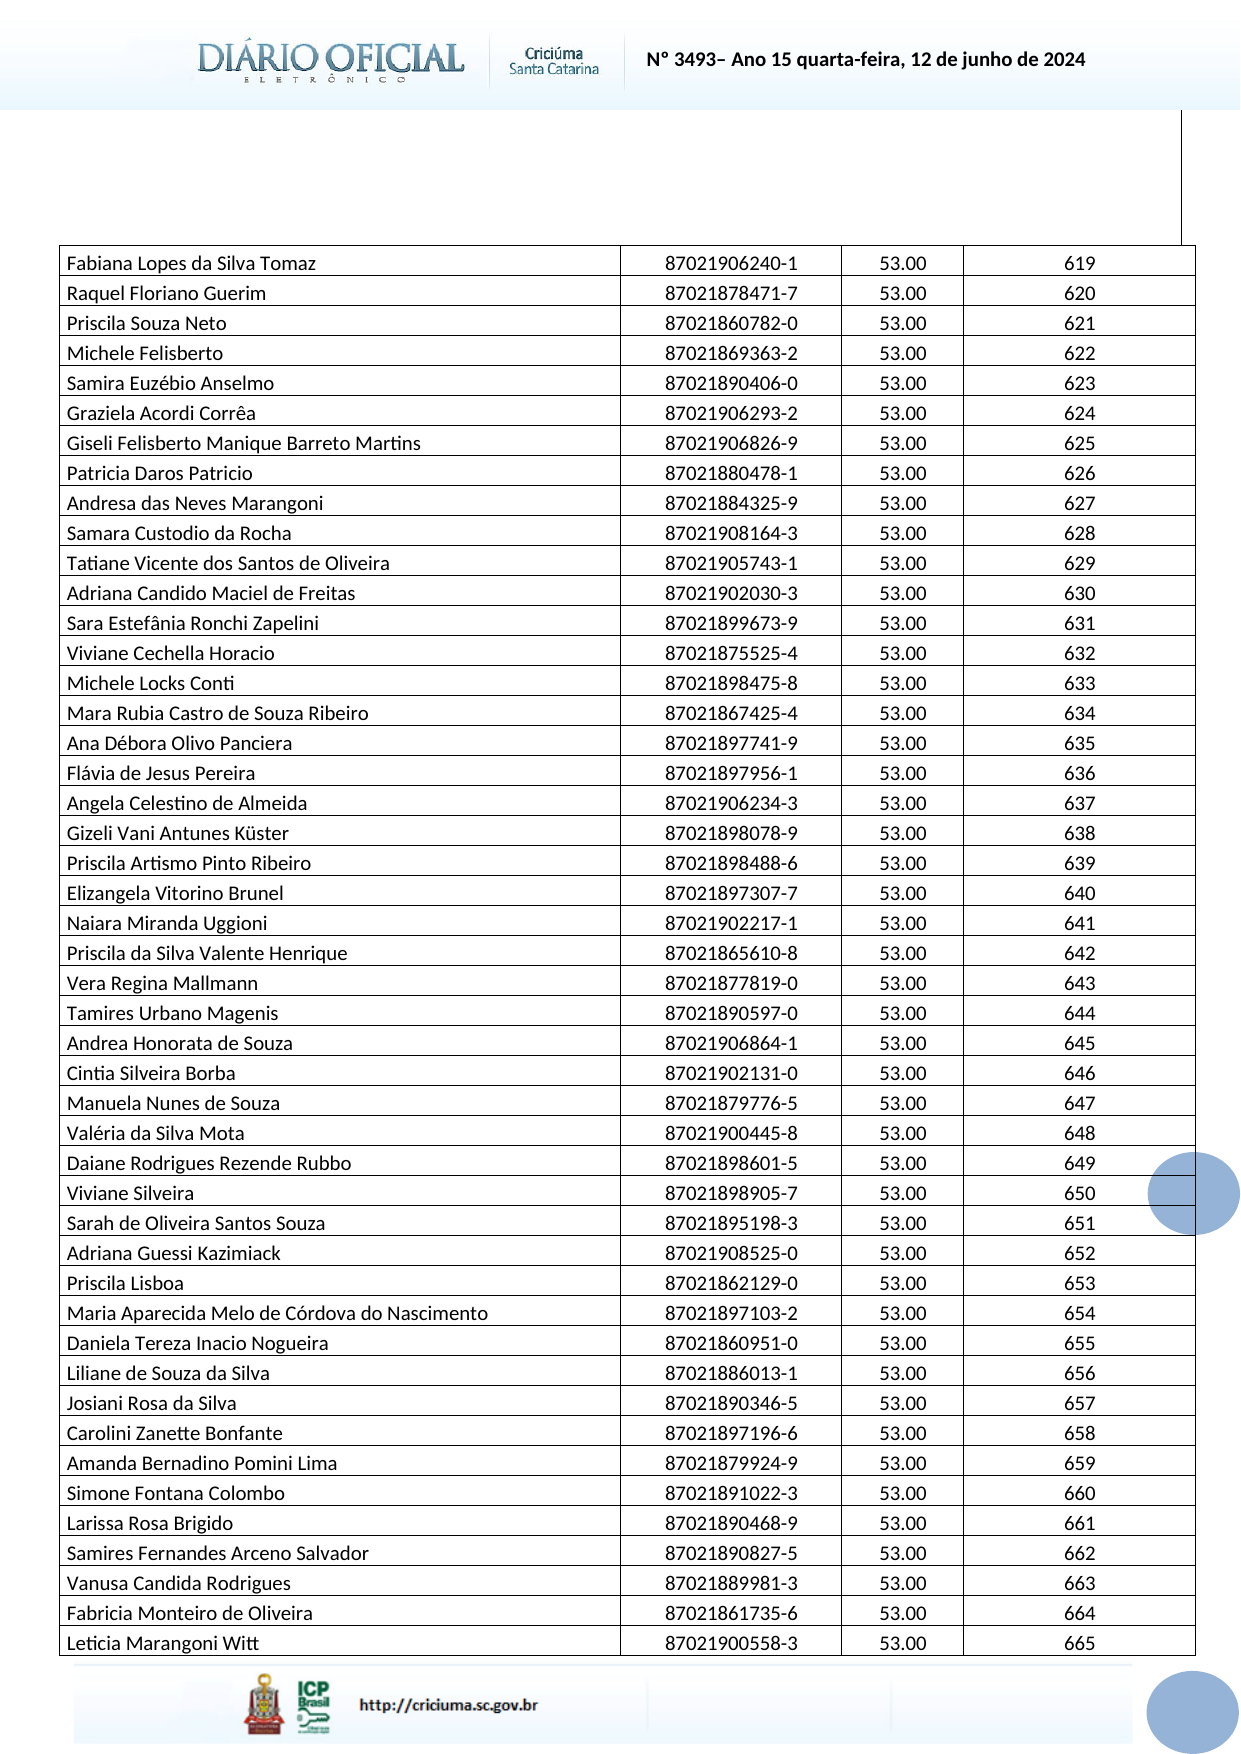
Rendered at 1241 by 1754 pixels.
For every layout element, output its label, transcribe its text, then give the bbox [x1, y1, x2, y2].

table_cell Sarah de Oliveira Santos Souza [60, 1206, 620, 1235]
table_cell Daniela Tereza Inacio Nogueira [60, 1326, 620, 1355]
table_cell 87021900558-3 [621, 1626, 841, 1655]
table_cell 661 [964, 1506, 1195, 1535]
table_cell Valéria da Silva Mota [60, 1116, 620, 1145]
table_cell 639 [964, 846, 1195, 875]
table_cell Josiani Rosa da Silva [60, 1386, 620, 1415]
table_cell 87021906864-1 [621, 1026, 841, 1055]
table_cell 53.00 [842, 696, 963, 725]
table_cell 53.00 [842, 336, 963, 365]
table_cell 631 [964, 606, 1195, 635]
table_cell 660 [964, 1476, 1195, 1505]
table_cell 657 [964, 1386, 1195, 1415]
table_cell 87021884325-9 [621, 486, 841, 515]
table_cell 87021862129-0 [621, 1266, 841, 1295]
table_cell 53.00 [842, 306, 963, 335]
table_cell 53.00 [842, 276, 963, 305]
table_cell 87021890468-9 [621, 1506, 841, 1535]
table_cell 53.00 [842, 906, 963, 935]
table_cell 53.00 [842, 576, 963, 605]
table_cell Samira Euzébio Anselmo [60, 366, 620, 395]
table_cell 87021861735-6 [621, 1596, 841, 1625]
table_cell 87021905743-1 [621, 546, 841, 575]
table_cell 53.00 [842, 876, 963, 905]
table_cell 87021902030-3 [621, 576, 841, 605]
table_cell Liliane de Souza da Silva [60, 1356, 620, 1385]
table_cell 87021890346-5 [621, 1386, 841, 1415]
table_cell 87021877819-0 [621, 966, 841, 995]
table_cell Adriana Candido Maciel de Freitas [60, 576, 620, 605]
table_cell 87021908525-0 [621, 1236, 841, 1265]
table_cell Amanda Bernadino Pomini Lima [60, 1446, 620, 1475]
table_cell 53.00 [842, 786, 963, 815]
table_cell 628 [964, 516, 1195, 545]
table_cell 53.00 [842, 1416, 963, 1445]
table_cell 87021897196-6 [621, 1416, 841, 1445]
table_cell 622 [964, 336, 1195, 365]
table_cell 53.00 [842, 1326, 963, 1355]
table_cell 53.00 [842, 396, 963, 425]
table_cell 626 [964, 456, 1195, 485]
table_cell 53.00 [842, 1116, 963, 1145]
table_cell 53.00 [842, 1476, 963, 1505]
table_cell Mara Rubia Castro de Souza Ribeiro [60, 696, 620, 725]
table_cell 641 [964, 906, 1195, 935]
table_cell 642 [964, 936, 1195, 965]
table_cell 53.00 [842, 516, 963, 545]
table_cell 652 [964, 1236, 1195, 1265]
table_cell 87021895198-3 [621, 1206, 841, 1235]
table_cell 87021898601-5 [621, 1146, 841, 1175]
table_cell 625 [964, 426, 1195, 455]
table_cell 53.00 [842, 1566, 963, 1595]
table_cell 634 [964, 696, 1195, 725]
table_cell 644 [964, 996, 1195, 1025]
table_cell Tamires Urbano Magenis [60, 996, 620, 1025]
table_cell 53.00 [842, 546, 963, 575]
table_cell 53.00 [842, 1536, 963, 1565]
table_cell Samires Fernandes Arceno Salvador [60, 1536, 620, 1565]
table_cell Gizeli Vani Antunes Küster [60, 816, 620, 845]
table_cell 655 [964, 1326, 1195, 1355]
table_cell 648 [964, 1116, 1195, 1145]
table_cell 53.00 [842, 726, 963, 755]
table_cell 87021889981-3 [621, 1566, 841, 1595]
table_cell 632 [964, 636, 1195, 665]
table_cell 664 [964, 1596, 1195, 1625]
table_cell Priscila Souza Neto [60, 306, 620, 335]
table_cell 53.00 [842, 1596, 963, 1625]
table_cell Simone Fontana Colombo [60, 1476, 620, 1505]
table_cell 630 [964, 576, 1195, 605]
table_cell Larissa Rosa Brigido [60, 1506, 620, 1535]
table_cell 53.00 [842, 1236, 963, 1265]
table_cell 87021902131-0 [621, 1056, 841, 1085]
table_cell 87021879924-9 [621, 1446, 841, 1475]
table_cell 87021878471-7 [621, 276, 841, 305]
table_cell 87021879776-5 [621, 1086, 841, 1115]
table_cell 659 [964, 1446, 1195, 1475]
table_cell 645 [964, 1026, 1195, 1055]
table_cell Michele Felisberto [60, 336, 620, 365]
table_cell Carolini Zanette Bonfante [60, 1416, 620, 1445]
table_cell Patricia Daros Patricio [60, 456, 620, 485]
table_cell 53.00 [842, 1506, 963, 1535]
table_cell Priscila da Silva Valente Henrique [60, 936, 620, 965]
table_cell 87021860782-0 [621, 306, 841, 335]
table_cell 87021890827-5 [621, 1536, 841, 1565]
table_cell 53.00 [842, 936, 963, 965]
table_cell 53.00 [842, 426, 963, 455]
table_cell 653 [964, 1266, 1195, 1295]
table_cell 658 [964, 1416, 1195, 1445]
table_cell 53.00 [842, 1296, 963, 1325]
table_cell 656 [964, 1356, 1195, 1385]
table_cell 87021880478-1 [621, 456, 841, 485]
table_cell 53.00 [842, 1086, 963, 1115]
table_cell 87021860951-0 [621, 1326, 841, 1355]
table_cell 53.00 [842, 1056, 963, 1085]
table_cell 87021886013-1 [621, 1356, 841, 1385]
table_cell 643 [964, 966, 1195, 995]
table_cell Manuela Nunes de Souza [60, 1086, 620, 1115]
table_cell 87021897103-2 [621, 1296, 841, 1325]
table_cell 53.00 [842, 366, 963, 395]
table_cell Andresa das Neves Marangoni [60, 486, 620, 515]
table_cell 53.00 [842, 1266, 963, 1295]
table_cell 87021865610-8 [621, 936, 841, 965]
table_cell 87021906826-9 [621, 426, 841, 455]
table_cell Viviane Cechella Horacio [60, 636, 620, 665]
table_cell 53.00 [842, 1446, 963, 1475]
table_cell 623 [964, 366, 1195, 395]
table_cell 53.00 [842, 1026, 963, 1055]
table_cell 53.00 [842, 486, 963, 515]
table_cell 649 [964, 1146, 1195, 1175]
table_cell 87021897307-7 [621, 876, 841, 905]
table_cell 654 [964, 1296, 1195, 1325]
table_cell 87021906240-1 [621, 246, 841, 275]
table_cell Vera Regina Mallmann [60, 966, 620, 995]
table_cell 53.00 [842, 756, 963, 785]
table_cell 87021906234-3 [621, 786, 841, 815]
table_cell 53.00 [842, 1176, 963, 1205]
table_cell 87021897741-9 [621, 726, 841, 755]
table_cell 87021891022-3 [621, 1476, 841, 1505]
table_cell Fabricia Monteiro de Oliveira [60, 1596, 620, 1625]
table_cell 87021897956-1 [621, 756, 841, 785]
table_cell Andrea Honorata de Souza [60, 1026, 620, 1055]
table_cell 53.00 [842, 636, 963, 665]
table_cell 53.00 [842, 606, 963, 635]
table_cell Cintia Silveira Borba [60, 1056, 620, 1085]
table_cell 662 [964, 1536, 1195, 1565]
table_cell Priscila Artismo Pinto Ribeiro [60, 846, 620, 875]
table_cell 53.00 [842, 1386, 963, 1415]
table_cell 638 [964, 816, 1195, 845]
table_cell 53.00 [842, 1206, 963, 1235]
table_cell 87021898475-8 [621, 666, 841, 695]
table_cell Ana Débora Olivo Panciera [60, 726, 620, 755]
table_cell 637 [964, 786, 1195, 815]
table_cell 53.00 [842, 1626, 963, 1655]
table_cell Priscila Lisboa [60, 1266, 620, 1295]
table_cell 87021906293-2 [621, 396, 841, 425]
table_cell Naiara Miranda Uggioni [60, 906, 620, 935]
table_cell 636 [964, 756, 1195, 785]
table_cell 663 [964, 1566, 1195, 1595]
table_cell 624 [964, 396, 1195, 425]
table_cell 53.00 [842, 846, 963, 875]
table_cell 53.00 [842, 966, 963, 995]
table_cell Fabiana Lopes da Silva Tomaz [60, 246, 620, 275]
table_cell 87021875525-4 [621, 636, 841, 665]
table_cell 87021890597-0 [621, 996, 841, 1025]
table_cell Daiane Rodrigues Rezende Rubbo [60, 1146, 620, 1175]
table_cell 53.00 [842, 816, 963, 845]
table_cell Vanusa Candida Rodrigues [60, 1566, 620, 1595]
table_cell 87021898488-6 [621, 846, 841, 875]
table_cell 53.00 [842, 996, 963, 1025]
table_cell Adriana Guessi Kazimiack [60, 1236, 620, 1265]
table_cell 620 [964, 276, 1195, 305]
table_cell 53.00 [842, 1146, 963, 1175]
table_cell Viviane Silveira [60, 1176, 620, 1205]
table_cell 629 [964, 546, 1195, 575]
table_cell Leticia Marangoni Witt [60, 1626, 620, 1655]
table_cell 621 [964, 306, 1195, 335]
table_cell 53.00 [842, 666, 963, 695]
table_cell 627 [964, 486, 1195, 515]
table_cell Elizangela Vitorino Brunel [60, 876, 620, 905]
table_cell 87021869363-2 [621, 336, 841, 365]
table_cell Michele Locks Conti [60, 666, 620, 695]
table_cell 87021908164-3 [621, 516, 841, 545]
table_cell Flávia de Jesus Pereira [60, 756, 620, 785]
table_cell 53.00 [842, 246, 963, 275]
table_cell 650 [964, 1176, 1151, 1205]
table_cell 651 [964, 1206, 1183, 1235]
table_cell 53.00 [842, 1356, 963, 1385]
table_cell 646 [964, 1056, 1195, 1085]
table_cell 87021899673-9 [621, 606, 841, 635]
table_cell 53.00 [842, 456, 963, 485]
table_cell Angela Celestino de Almeida [60, 786, 620, 815]
table_cell 665 [964, 1626, 1195, 1655]
table_cell 647 [964, 1086, 1195, 1115]
table_cell 87021898905-7 [621, 1176, 841, 1205]
table_cell 87021867425-4 [621, 696, 841, 725]
table_cell 87021902217-1 [621, 906, 841, 935]
table_cell Raquel Floriano Guerim [60, 276, 620, 305]
table_cell Sara Estefânia Ronchi Zapelini [60, 606, 620, 635]
table_cell 619 [964, 246, 1195, 275]
table_cell Maria Aparecida Melo de Córdova do Nascimento [60, 1296, 620, 1325]
table_cell 635 [964, 726, 1195, 755]
table_cell Samara Custodio da Rocha [60, 516, 620, 545]
table_cell Giseli Felisberto Manique Barreto Martins [60, 426, 620, 455]
table_cell 87021890406-0 [621, 366, 841, 395]
table_cell 87021898078-9 [621, 816, 841, 845]
table_cell Tatiane Vicente dos Santos de Oliveira [60, 546, 620, 575]
table_cell 87021900445-8 [621, 1116, 841, 1145]
table_cell 633 [964, 666, 1195, 695]
table_cell 640 [964, 876, 1195, 905]
table_cell Graziela Acordi Corrêa [60, 396, 620, 425]
